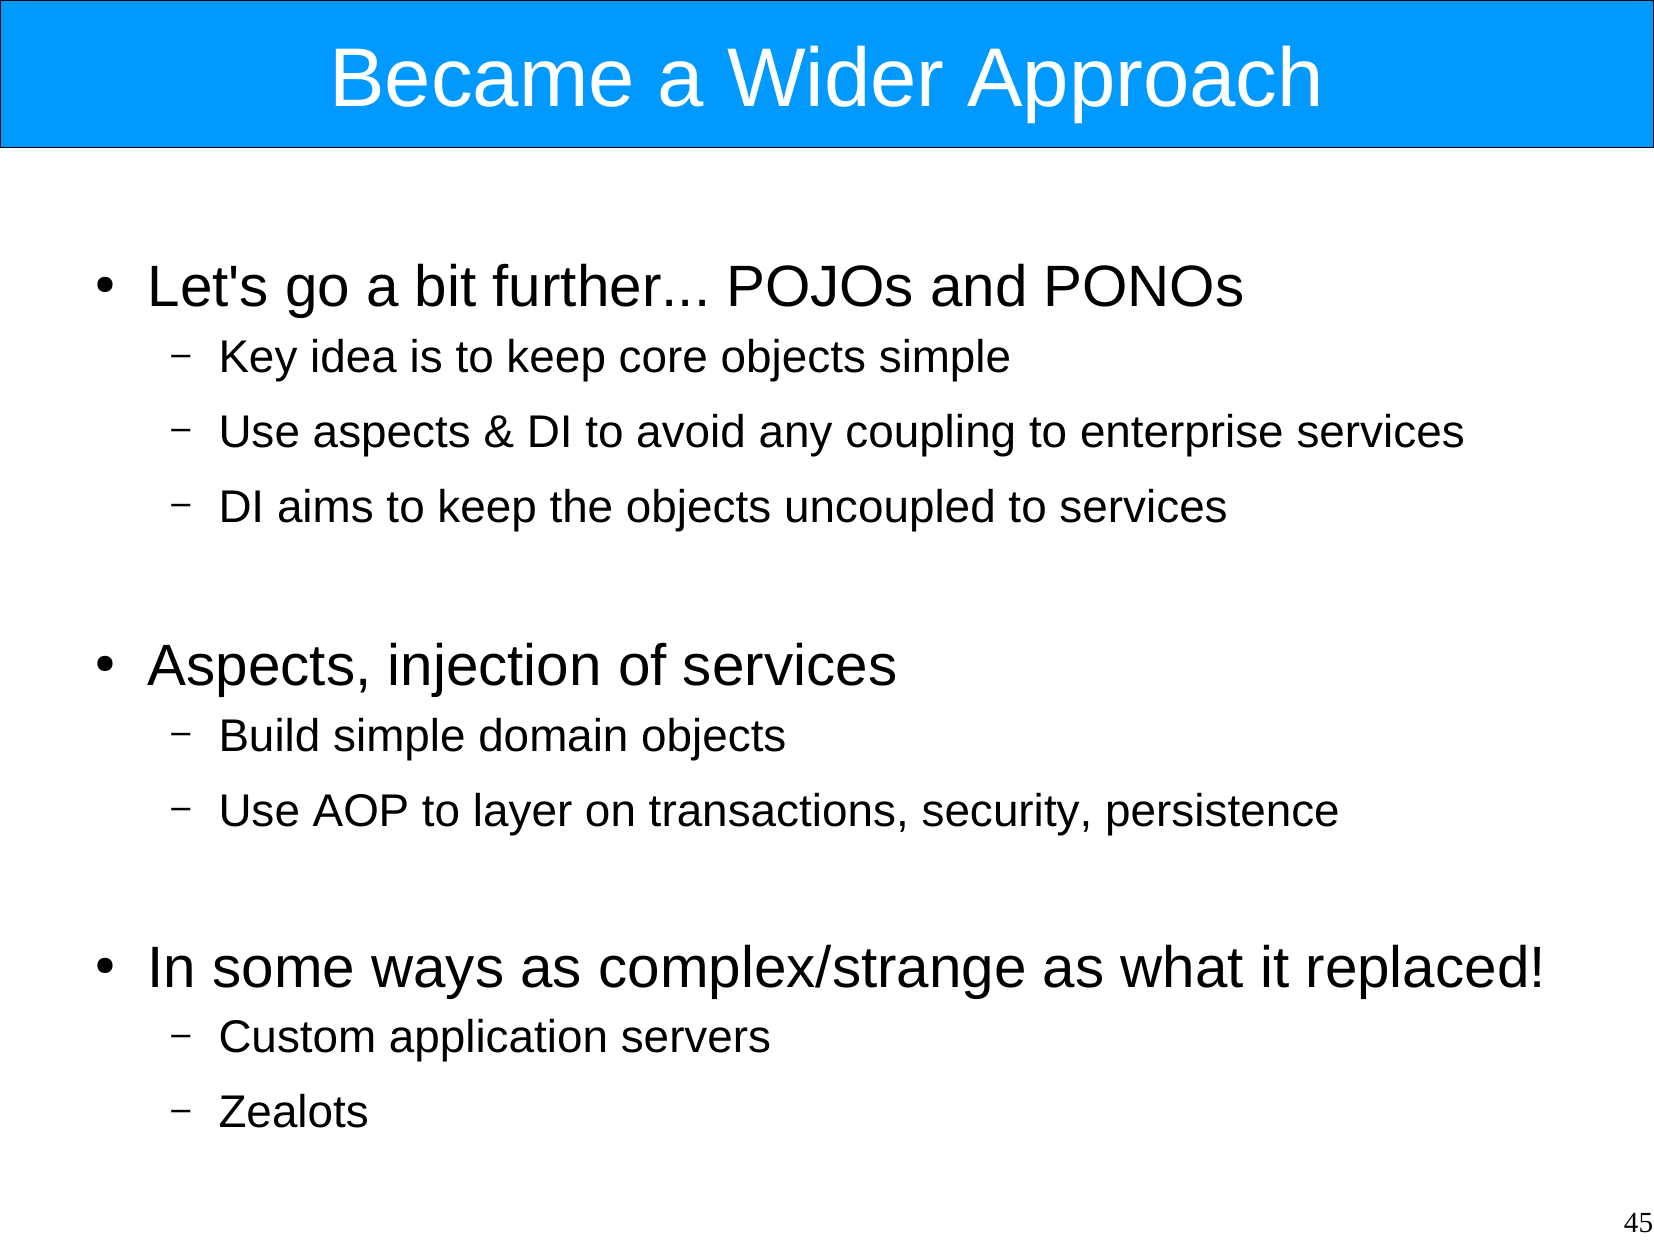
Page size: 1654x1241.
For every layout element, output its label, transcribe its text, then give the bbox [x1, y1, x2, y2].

title Became a Wider Approach [82, 21, 1571, 135]
list Let's go a bit further... POJOs and PONOs Key idea is to keep core objects simple Use aspects & DI to avoid any coupling to enterprise services DI aims to keep the objects uncoupled to services Aspects, injection of services Build simple domain objects Use AOP to layer on transactions, security, persistence In some ways as complex/strange as what it replaced! Custom application servers Zealots [76, 177, 1565, 1196]
